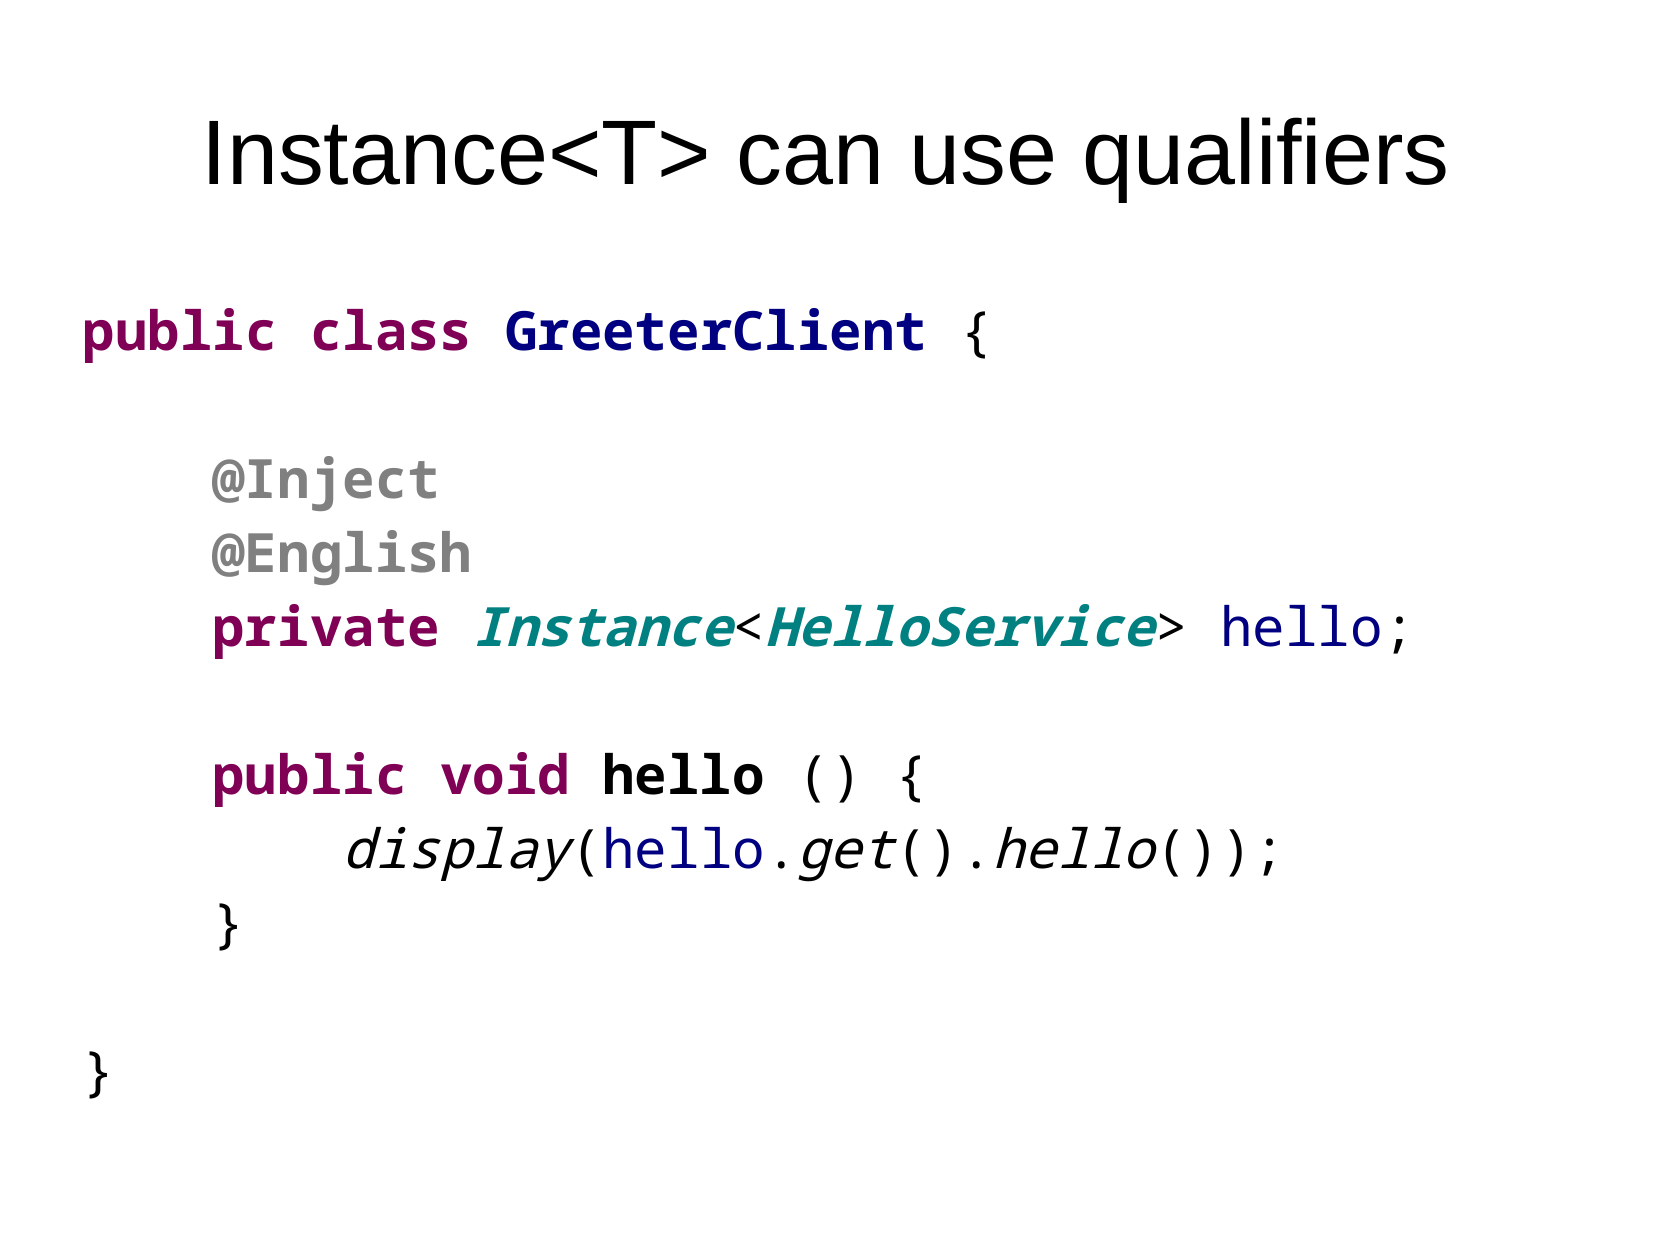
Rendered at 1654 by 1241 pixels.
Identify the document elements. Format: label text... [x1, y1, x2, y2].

list public class GreeterClient { @Inject @English private Instance<HelloService> hello; public void hello () { display(hello.get().hello()); } } [82, 290, 1571, 1109]
title Instance<T> can use qualifiers [82, 49, 1571, 257]
